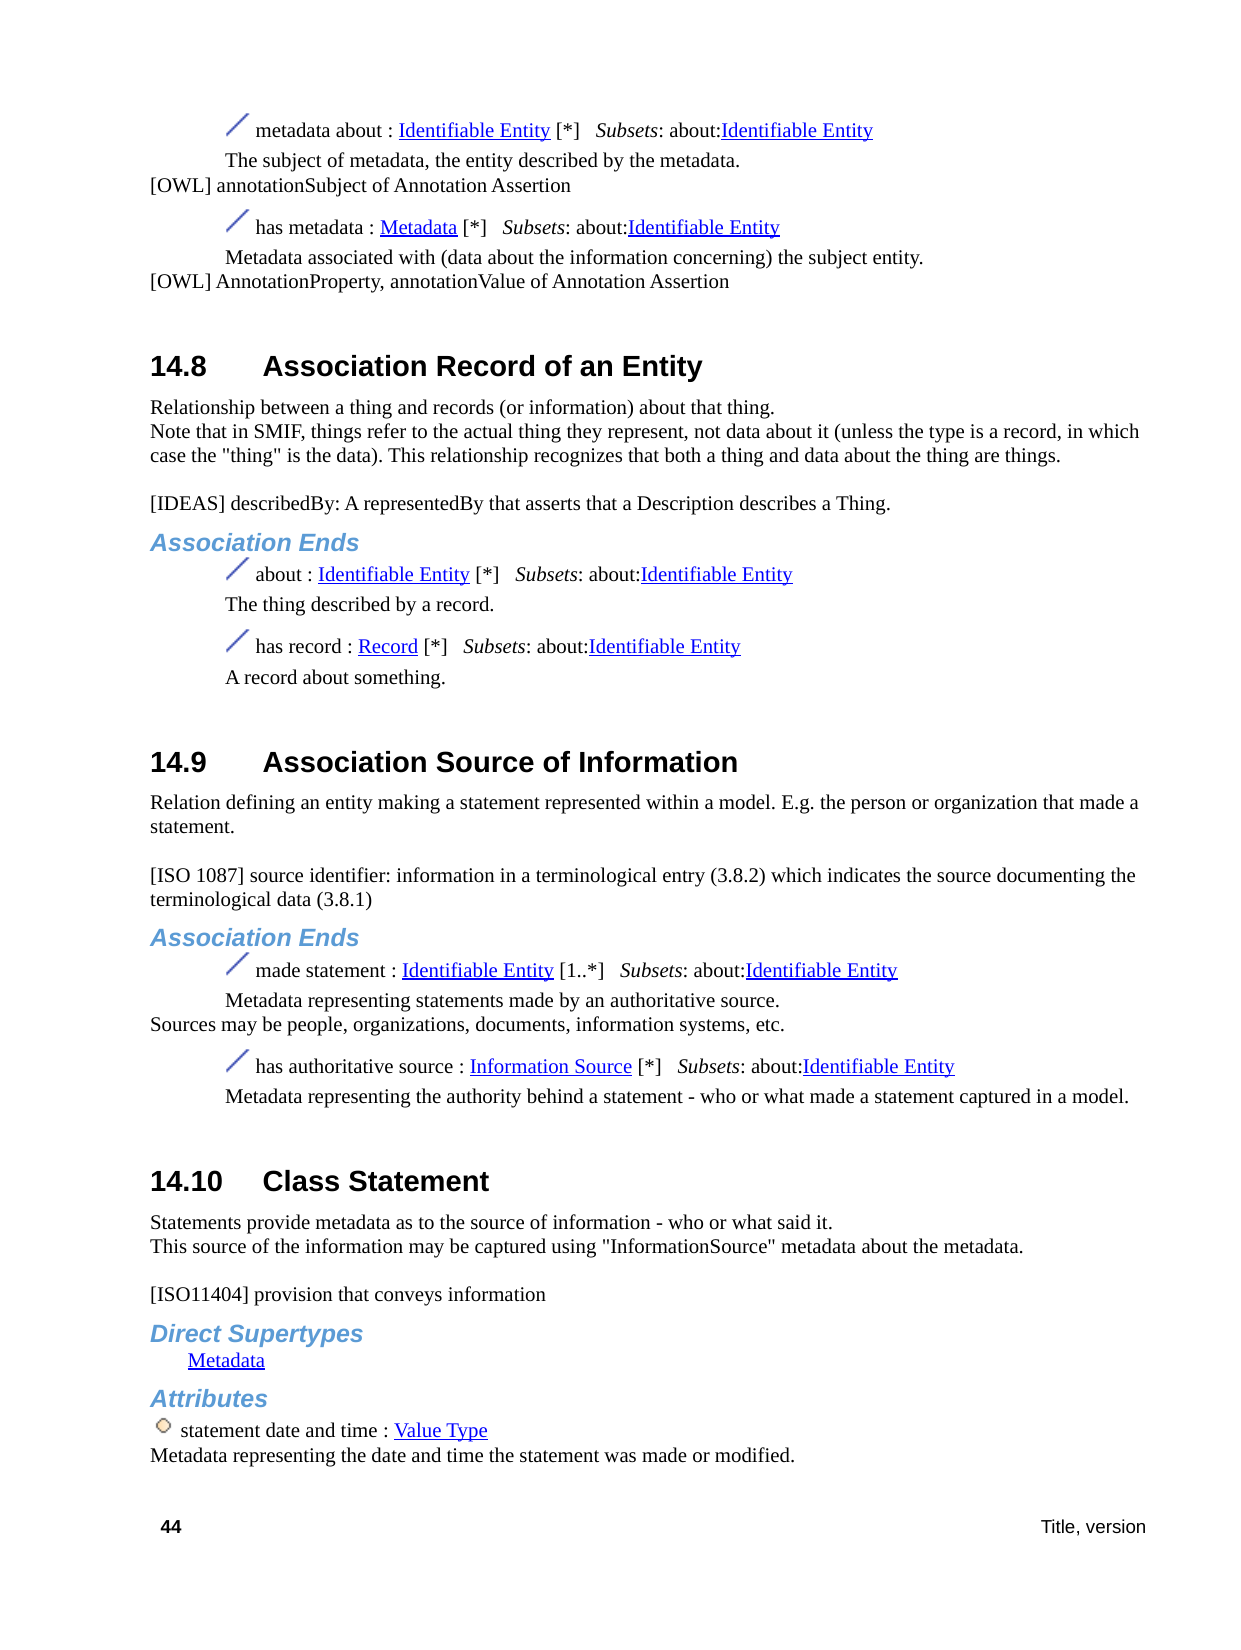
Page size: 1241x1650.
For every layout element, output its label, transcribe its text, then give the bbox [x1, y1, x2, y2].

text Metadata representing statements made by an authoritative source. Sources may be people, organizations, documents, information systems, etc. [150, 988, 1165, 1036]
text Metadata representing the date and time the statement was made or modified. [150, 1442, 1165, 1467]
text has record : Record [*] Subsets: about:Identifiable Entity [150, 629, 1165, 658]
picture [225, 112, 251, 138]
text Relation defining an entity making a statement represented within a model. E.g. the person or organization that made a statement. [ISO 1087] source identifier: information in a terminological entry (3.8.2) which indicates the source documenting the terminological data (3.8.1) [150, 790, 1165, 911]
picture [225, 556, 251, 582]
picture [225, 208, 251, 234]
text Metadata associated with (data about the information concerning) the subject entity. [OWL] AnnotationProperty, annotationValue of Annotation Assertion [150, 245, 1165, 293]
subtitle Association Ends [150, 527, 1165, 556]
text statement date and time : Value Type [150, 1413, 1165, 1442]
picture [225, 628, 251, 654]
subtitle Direct Supertypes [150, 1319, 1165, 1347]
text made statement : Identifiable Entity [1..*] Subsets: about:Identifiable Entity [150, 952, 1165, 982]
text Relationship between a thing and records (or information) about that thing. Note that in SMIF, things refer to the actual thing they represent, not data about it (unless the type is a record, in which case the "thing" is the data). This relationship recognizes that both a thing and data about the thing are things. [IDEAS] describedBy: A representedBy that asserts that a Description describes a Thing. [150, 395, 1165, 515]
subtitle Association Ends [150, 923, 1165, 952]
picture [225, 951, 251, 977]
text Statements provide metadata as to the source of information - who or what said it. This source of the information may be captured using "InformationSource" metadata about the metadata. [ISO11404] provision that conveys information [150, 1210, 1165, 1306]
subtitle Class Statement [150, 1164, 1165, 1198]
text The subject of metadata, the entity described by the metadata. [OWL] annotationSubject of Annotation Assertion [150, 148, 1165, 197]
text A record about something. [150, 665, 1165, 689]
subtitle Association Source of Information [150, 745, 1165, 778]
text Metadata [187, 1347, 1165, 1372]
text The thing described by a record. [150, 592, 1165, 616]
picture [150, 1412, 176, 1438]
text has authoritative source : Information Source [*] Subsets: about:Identifiable Entity [150, 1048, 1165, 1078]
subtitle Attributes [150, 1384, 1165, 1413]
text has metadata : Metadata [*] Subsets: about:Identifiable Entity [150, 209, 1165, 239]
picture [225, 1048, 251, 1074]
text metadata about : Identifiable Entity [*] Subsets: about:Identifiable Entity [150, 112, 1165, 142]
subtitle Association Record of an Entity [150, 349, 1165, 383]
text Metadata representing the authority behind a statement - who or what made a statement captured in a model. [150, 1084, 1165, 1108]
text about : Identifiable Entity [*] Subsets: about:Identifiable Entity [150, 556, 1165, 586]
